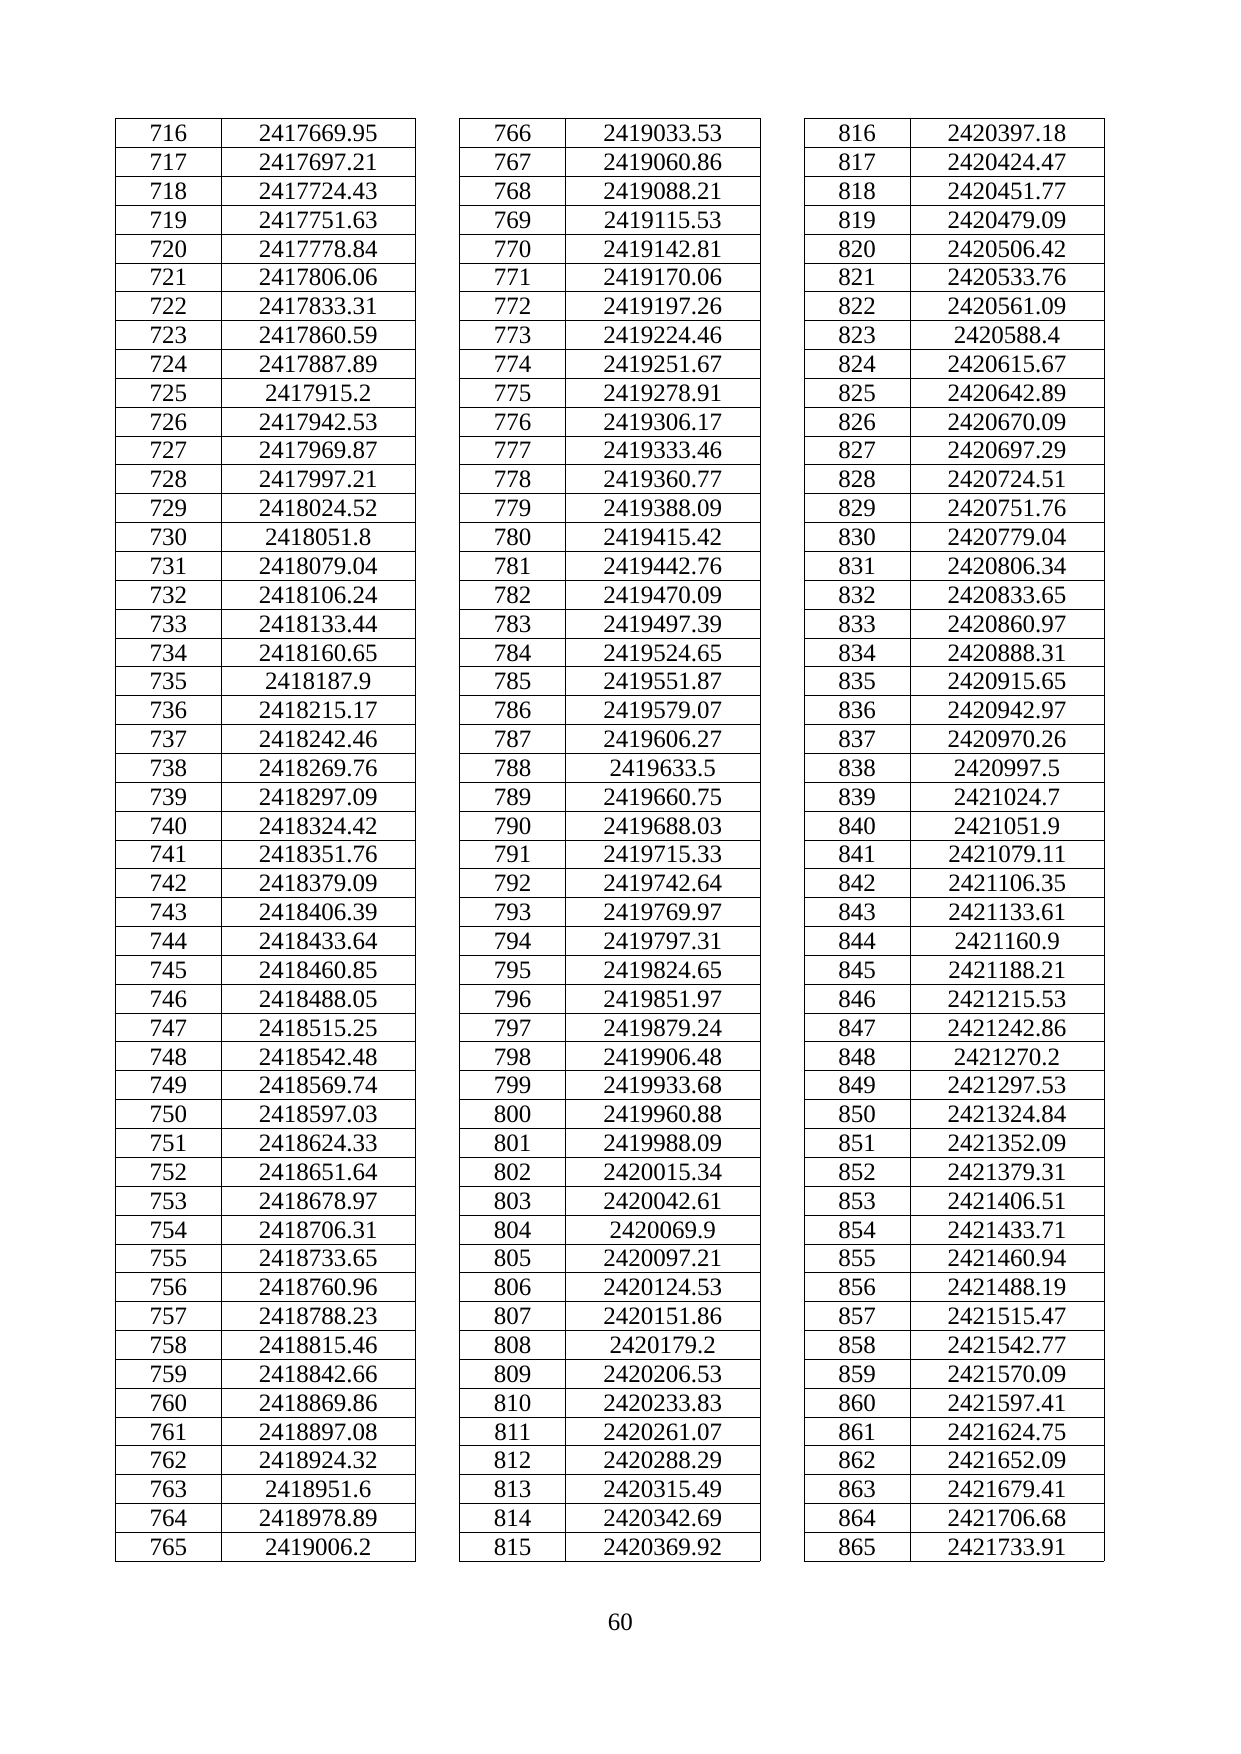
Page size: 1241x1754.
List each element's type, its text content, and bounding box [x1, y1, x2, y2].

table_cell 2418160.65 [222, 639, 415, 666]
table_cell 840 [805, 812, 910, 839]
table_cell 852 [805, 1158, 910, 1186]
table_cell 848 [805, 1042, 910, 1070]
table_cell 784 [460, 639, 565, 666]
table_cell 846 [805, 985, 910, 1013]
table_cell 2419060.86 [566, 148, 760, 176]
table_cell 2418024.52 [222, 494, 415, 522]
table_cell 742 [116, 869, 221, 897]
table_cell 858 [805, 1331, 910, 1359]
table_cell 800 [460, 1100, 565, 1128]
table_cell 802 [460, 1158, 565, 1186]
table_cell 2418051.8 [222, 523, 415, 551]
table_cell 790 [460, 812, 565, 839]
table_cell 718 [116, 177, 221, 205]
table_cell 778 [460, 465, 565, 493]
table_cell 722 [116, 292, 221, 320]
table_cell 752 [116, 1158, 221, 1186]
table_cell 2421706.68 [911, 1504, 1104, 1532]
table_cell 748 [116, 1042, 221, 1070]
table_cell 2417860.59 [222, 321, 415, 349]
table_cell 770 [460, 235, 565, 262]
table_cell 796 [460, 985, 565, 1013]
table_cell 720 [116, 235, 221, 262]
table_cell 2417969.87 [222, 437, 415, 464]
table_cell 2418815.46 [222, 1331, 415, 1359]
table_cell 838 [805, 754, 910, 782]
table_cell 2421024.7 [911, 783, 1104, 811]
table_cell 786 [460, 696, 565, 724]
table_cell 2417942.53 [222, 408, 415, 436]
table_cell 860 [805, 1389, 910, 1417]
table_cell 2419797.31 [566, 927, 760, 955]
table_cell 2420997.5 [911, 754, 1104, 782]
table_cell 2418133.44 [222, 610, 415, 637]
table_cell 724 [116, 350, 221, 378]
table_cell 2419006.2 [222, 1533, 415, 1561]
table_cell 738 [116, 754, 221, 782]
table_cell 824 [805, 350, 910, 378]
table_cell 728 [116, 465, 221, 493]
table_cell 2419442.76 [566, 552, 760, 580]
table_cell 2420069.9 [566, 1216, 760, 1243]
table_cell 768 [460, 177, 565, 205]
table_cell 763 [116, 1475, 221, 1503]
table_cell 2417806.06 [222, 264, 415, 291]
table_cell 744 [116, 927, 221, 955]
table_cell 2420424.47 [911, 148, 1104, 176]
table_cell 723 [116, 321, 221, 349]
table_cell 2419933.68 [566, 1071, 760, 1099]
table_cell 2421379.31 [911, 1158, 1104, 1186]
table_cell 862 [805, 1446, 910, 1474]
table_cell 2419742.64 [566, 869, 760, 897]
table_cell 2417778.84 [222, 235, 415, 262]
table_cell 2421433.71 [911, 1216, 1104, 1243]
table_cell 2418624.33 [222, 1129, 415, 1157]
table_cell 2420342.69 [566, 1504, 760, 1532]
table_cell 832 [805, 581, 910, 609]
table_cell 850 [805, 1100, 910, 1128]
table_cell 2421297.53 [911, 1071, 1104, 1099]
table_cell 737 [116, 725, 221, 753]
table_cell 841 [805, 841, 910, 868]
table_cell 2419769.97 [566, 898, 760, 926]
table_cell 2420751.76 [911, 494, 1104, 522]
table_cell 2419278.91 [566, 379, 760, 407]
table_cell 806 [460, 1273, 565, 1301]
table_cell 843 [805, 898, 910, 926]
table_cell 2420397.18 [911, 119, 1104, 147]
table_cell 2420833.65 [911, 581, 1104, 609]
table_cell 747 [116, 1014, 221, 1041]
table_cell 2420261.07 [566, 1418, 760, 1445]
table_cell 857 [805, 1302, 910, 1330]
table_cell 2421215.53 [911, 985, 1104, 1013]
table_cell 726 [116, 408, 221, 436]
table_cell 2418351.76 [222, 841, 415, 868]
table_cell 793 [460, 898, 565, 926]
table_cell 847 [805, 1014, 910, 1041]
table_cell 2421324.84 [911, 1100, 1104, 1128]
table_cell 751 [116, 1129, 221, 1157]
table_cell 2419879.24 [566, 1014, 760, 1041]
table_cell 765 [116, 1533, 221, 1561]
table_cell 2420015.34 [566, 1158, 760, 1186]
table_cell 2420533.76 [911, 264, 1104, 291]
table_cell 2419579.07 [566, 696, 760, 724]
table_cell 834 [805, 639, 910, 666]
table_cell 855 [805, 1245, 910, 1272]
table_cell 2420179.2 [566, 1331, 760, 1359]
table_cell 2421352.09 [911, 1129, 1104, 1157]
table_cell 764 [116, 1504, 221, 1532]
table_cell 782 [460, 581, 565, 609]
table_cell 2420697.29 [911, 437, 1104, 464]
table_cell 791 [460, 841, 565, 868]
table_cell 766 [460, 119, 565, 147]
table_cell 2420124.53 [566, 1273, 760, 1301]
table_cell 835 [805, 667, 910, 695]
table_cell 815 [460, 1533, 565, 1561]
table_cell 2420860.97 [911, 610, 1104, 637]
table_cell 735 [116, 667, 221, 695]
table_cell 831 [805, 552, 910, 580]
table_cell 739 [116, 783, 221, 811]
table_cell 789 [460, 783, 565, 811]
table_cell 2419470.09 [566, 581, 760, 609]
table_cell 779 [460, 494, 565, 522]
table_cell 2418324.42 [222, 812, 415, 839]
table_cell 2419906.48 [566, 1042, 760, 1070]
table_cell 758 [116, 1331, 221, 1359]
table_cell 2418597.03 [222, 1100, 415, 1128]
table_cell 795 [460, 956, 565, 984]
table_cell 2418242.46 [222, 725, 415, 753]
table_cell 2420915.65 [911, 667, 1104, 695]
table_cell 776 [460, 408, 565, 436]
table_cell 818 [805, 177, 910, 205]
table_cell 2420042.61 [566, 1187, 760, 1214]
table_cell 811 [460, 1418, 565, 1445]
table_cell 2418515.25 [222, 1014, 415, 1041]
table_cell 725 [116, 379, 221, 407]
table_cell 2420479.09 [911, 206, 1104, 233]
table_cell 798 [460, 1042, 565, 1070]
table_cell 2419360.77 [566, 465, 760, 493]
table_cell 2420806.34 [911, 552, 1104, 580]
table_cell 717 [116, 148, 221, 176]
table_cell 2419388.09 [566, 494, 760, 522]
table_cell 732 [116, 581, 221, 609]
table_cell 769 [460, 206, 565, 233]
table_cell 813 [460, 1475, 565, 1503]
table_cell 2421079.11 [911, 841, 1104, 868]
table_cell 787 [460, 725, 565, 753]
table_cell 2421133.61 [911, 898, 1104, 926]
table_cell 2419988.09 [566, 1129, 760, 1157]
table_cell 828 [805, 465, 910, 493]
table_cell 750 [116, 1100, 221, 1128]
table_cell 2418897.08 [222, 1418, 415, 1445]
table_cell 859 [805, 1360, 910, 1388]
table_cell 2421051.9 [911, 812, 1104, 839]
table_cell 2418433.64 [222, 927, 415, 955]
table_cell 762 [116, 1446, 221, 1474]
table_cell 729 [116, 494, 221, 522]
table_cell 2421624.75 [911, 1418, 1104, 1445]
table_cell 2417833.31 [222, 292, 415, 320]
table_cell 2418651.64 [222, 1158, 415, 1186]
table_cell 2419088.21 [566, 177, 760, 205]
table_cell 814 [460, 1504, 565, 1532]
table_cell 829 [805, 494, 910, 522]
table_cell 2419715.33 [566, 841, 760, 868]
table_cell 816 [805, 119, 910, 147]
table_cell 845 [805, 956, 910, 984]
table_cell 2421188.21 [911, 956, 1104, 984]
table_cell 821 [805, 264, 910, 291]
table_cell 2419497.39 [566, 610, 760, 637]
table_cell 863 [805, 1475, 910, 1503]
table_cell 2420642.89 [911, 379, 1104, 407]
table_cell 2421270.2 [911, 1042, 1104, 1070]
table_cell 2418269.76 [222, 754, 415, 782]
table_cell 2418406.39 [222, 898, 415, 926]
table_cell 2419660.75 [566, 783, 760, 811]
table_cell 2421597.41 [911, 1389, 1104, 1417]
table_cell 2420970.26 [911, 725, 1104, 753]
table_cell 716 [116, 119, 221, 147]
table_cell 817 [805, 148, 910, 176]
table_cell 2421460.94 [911, 1245, 1104, 1272]
table_cell 830 [805, 523, 910, 551]
table_cell 809 [460, 1360, 565, 1388]
table_cell 827 [805, 437, 910, 464]
table_cell 2419960.88 [566, 1100, 760, 1128]
table_cell 761 [116, 1418, 221, 1445]
table_cell 822 [805, 292, 910, 320]
table_cell 788 [460, 754, 565, 782]
table_cell 2418951.6 [222, 1475, 415, 1503]
table_cell 849 [805, 1071, 910, 1099]
table_cell 759 [116, 1360, 221, 1388]
table_cell 753 [116, 1187, 221, 1214]
table_cell 799 [460, 1071, 565, 1099]
table_cell 2417887.89 [222, 350, 415, 378]
table_cell 819 [805, 206, 910, 233]
table_cell 730 [116, 523, 221, 551]
table_cell 833 [805, 610, 910, 637]
table_cell 772 [460, 292, 565, 320]
table_cell 2418788.23 [222, 1302, 415, 1330]
table_cell 2419688.03 [566, 812, 760, 839]
table_cell 2419415.42 [566, 523, 760, 551]
table_cell 2418488.05 [222, 985, 415, 1013]
table_cell 2421106.35 [911, 869, 1104, 897]
table_cell 844 [805, 927, 910, 955]
table_cell 2419306.17 [566, 408, 760, 436]
table_cell 2418542.48 [222, 1042, 415, 1070]
table_cell 2419033.53 [566, 119, 760, 147]
table_cell 853 [805, 1187, 910, 1214]
table_cell 865 [805, 1533, 910, 1561]
table_cell 736 [116, 696, 221, 724]
table_cell 2421488.19 [911, 1273, 1104, 1301]
table_cell 2418678.97 [222, 1187, 415, 1214]
table_cell 743 [116, 898, 221, 926]
table_cell 804 [460, 1216, 565, 1243]
table_cell 2417751.63 [222, 206, 415, 233]
table_cell 773 [460, 321, 565, 349]
table_cell 2418978.89 [222, 1504, 415, 1532]
table_cell 826 [805, 408, 910, 436]
table_cell 803 [460, 1187, 565, 1214]
table_cell 2420506.42 [911, 235, 1104, 262]
table_cell 749 [116, 1071, 221, 1099]
table_cell 719 [116, 206, 221, 233]
table_cell 820 [805, 235, 910, 262]
table_cell 836 [805, 696, 910, 724]
table_cell 2420670.09 [911, 408, 1104, 436]
table_cell 727 [116, 437, 221, 464]
table_cell 2420369.92 [566, 1533, 760, 1561]
table_cell 797 [460, 1014, 565, 1041]
table_cell 2418569.74 [222, 1071, 415, 1099]
table_cell 801 [460, 1129, 565, 1157]
table_cell 2421679.41 [911, 1475, 1104, 1503]
table_cell 2420233.83 [566, 1389, 760, 1417]
table_cell 2420888.31 [911, 639, 1104, 666]
table_cell 2420288.29 [566, 1446, 760, 1474]
table_cell 2418379.09 [222, 869, 415, 897]
table_cell 2421570.09 [911, 1360, 1104, 1388]
table_cell 2421733.91 [911, 1533, 1104, 1561]
table_cell 2420206.53 [566, 1360, 760, 1388]
table_cell 2420097.21 [566, 1245, 760, 1272]
table_cell 760 [116, 1389, 221, 1417]
table_cell 757 [116, 1302, 221, 1330]
table_cell 2418924.32 [222, 1446, 415, 1474]
table_cell 2420561.09 [911, 292, 1104, 320]
table_cell 2419524.65 [566, 639, 760, 666]
table_cell 851 [805, 1129, 910, 1157]
table_cell 721 [116, 264, 221, 291]
table_cell 2420942.97 [911, 696, 1104, 724]
table_cell 2418869.86 [222, 1389, 415, 1417]
table_cell 2419115.53 [566, 206, 760, 233]
table_cell 2418706.31 [222, 1216, 415, 1243]
table_cell 2420151.86 [566, 1302, 760, 1330]
table_cell 734 [116, 639, 221, 666]
table_cell 2419197.26 [566, 292, 760, 320]
table_cell 794 [460, 927, 565, 955]
table_cell 864 [805, 1504, 910, 1532]
table_cell 854 [805, 1216, 910, 1243]
table_cell 740 [116, 812, 221, 839]
table_cell 792 [460, 869, 565, 897]
table_cell 2421406.51 [911, 1187, 1104, 1214]
table_cell 2420451.77 [911, 177, 1104, 205]
table_cell 2418079.04 [222, 552, 415, 580]
table_cell 2419224.46 [566, 321, 760, 349]
table_cell 2417915.2 [222, 379, 415, 407]
table_cell 777 [460, 437, 565, 464]
table_cell 781 [460, 552, 565, 580]
table_cell 745 [116, 956, 221, 984]
table_cell 2419606.27 [566, 725, 760, 753]
table_cell 2421160.9 [911, 927, 1104, 955]
table_cell 2418842.66 [222, 1360, 415, 1388]
table_cell 2417997.21 [222, 465, 415, 493]
table_cell 2420724.51 [911, 465, 1104, 493]
table_cell 2417669.95 [222, 119, 415, 147]
table_cell 856 [805, 1273, 910, 1301]
table_cell 774 [460, 350, 565, 378]
table_cell 823 [805, 321, 910, 349]
table_cell 731 [116, 552, 221, 580]
table_cell 2419551.87 [566, 667, 760, 695]
table_cell 754 [116, 1216, 221, 1243]
table_cell 2418187.9 [222, 667, 415, 695]
table_cell 825 [805, 379, 910, 407]
table_cell 2419142.81 [566, 235, 760, 262]
table_cell 2418297.09 [222, 783, 415, 811]
table_cell 812 [460, 1446, 565, 1474]
table_cell 785 [460, 667, 565, 695]
table_cell 741 [116, 841, 221, 868]
table_cell 810 [460, 1389, 565, 1417]
table_cell 2419851.97 [566, 985, 760, 1013]
table_cell 756 [116, 1273, 221, 1301]
table_cell 2419824.65 [566, 956, 760, 984]
table_cell 780 [460, 523, 565, 551]
table_cell 2418733.65 [222, 1245, 415, 1272]
table_cell 2421515.47 [911, 1302, 1104, 1330]
table_cell 837 [805, 725, 910, 753]
table_cell 2418760.96 [222, 1273, 415, 1301]
table_cell 2421652.09 [911, 1446, 1104, 1474]
table_cell 807 [460, 1302, 565, 1330]
table_cell 2418106.24 [222, 581, 415, 609]
table_cell 808 [460, 1331, 565, 1359]
table_cell 755 [116, 1245, 221, 1272]
table_cell 767 [460, 148, 565, 176]
table_cell 2420779.04 [911, 523, 1104, 551]
table_cell 2419170.06 [566, 264, 760, 291]
table_cell 771 [460, 264, 565, 291]
table_cell 839 [805, 783, 910, 811]
table_cell 2420615.67 [911, 350, 1104, 378]
table_cell 2419251.67 [566, 350, 760, 378]
table_cell 2421542.77 [911, 1331, 1104, 1359]
table_cell 775 [460, 379, 565, 407]
table_cell 842 [805, 869, 910, 897]
table_cell 2419333.46 [566, 437, 760, 464]
table_cell 2417724.43 [222, 177, 415, 205]
table_cell 2420588.4 [911, 321, 1104, 349]
table_cell 2419633.5 [566, 754, 760, 782]
table_cell 861 [805, 1418, 910, 1445]
table_cell 2417697.21 [222, 148, 415, 176]
table_cell 733 [116, 610, 221, 637]
table_cell 805 [460, 1245, 565, 1272]
table_cell 783 [460, 610, 565, 637]
table_cell 2420315.49 [566, 1475, 760, 1503]
table_cell 746 [116, 985, 221, 1013]
table_cell 2418460.85 [222, 956, 415, 984]
table_cell 2418215.17 [222, 696, 415, 724]
table_cell 2421242.86 [911, 1014, 1104, 1041]
